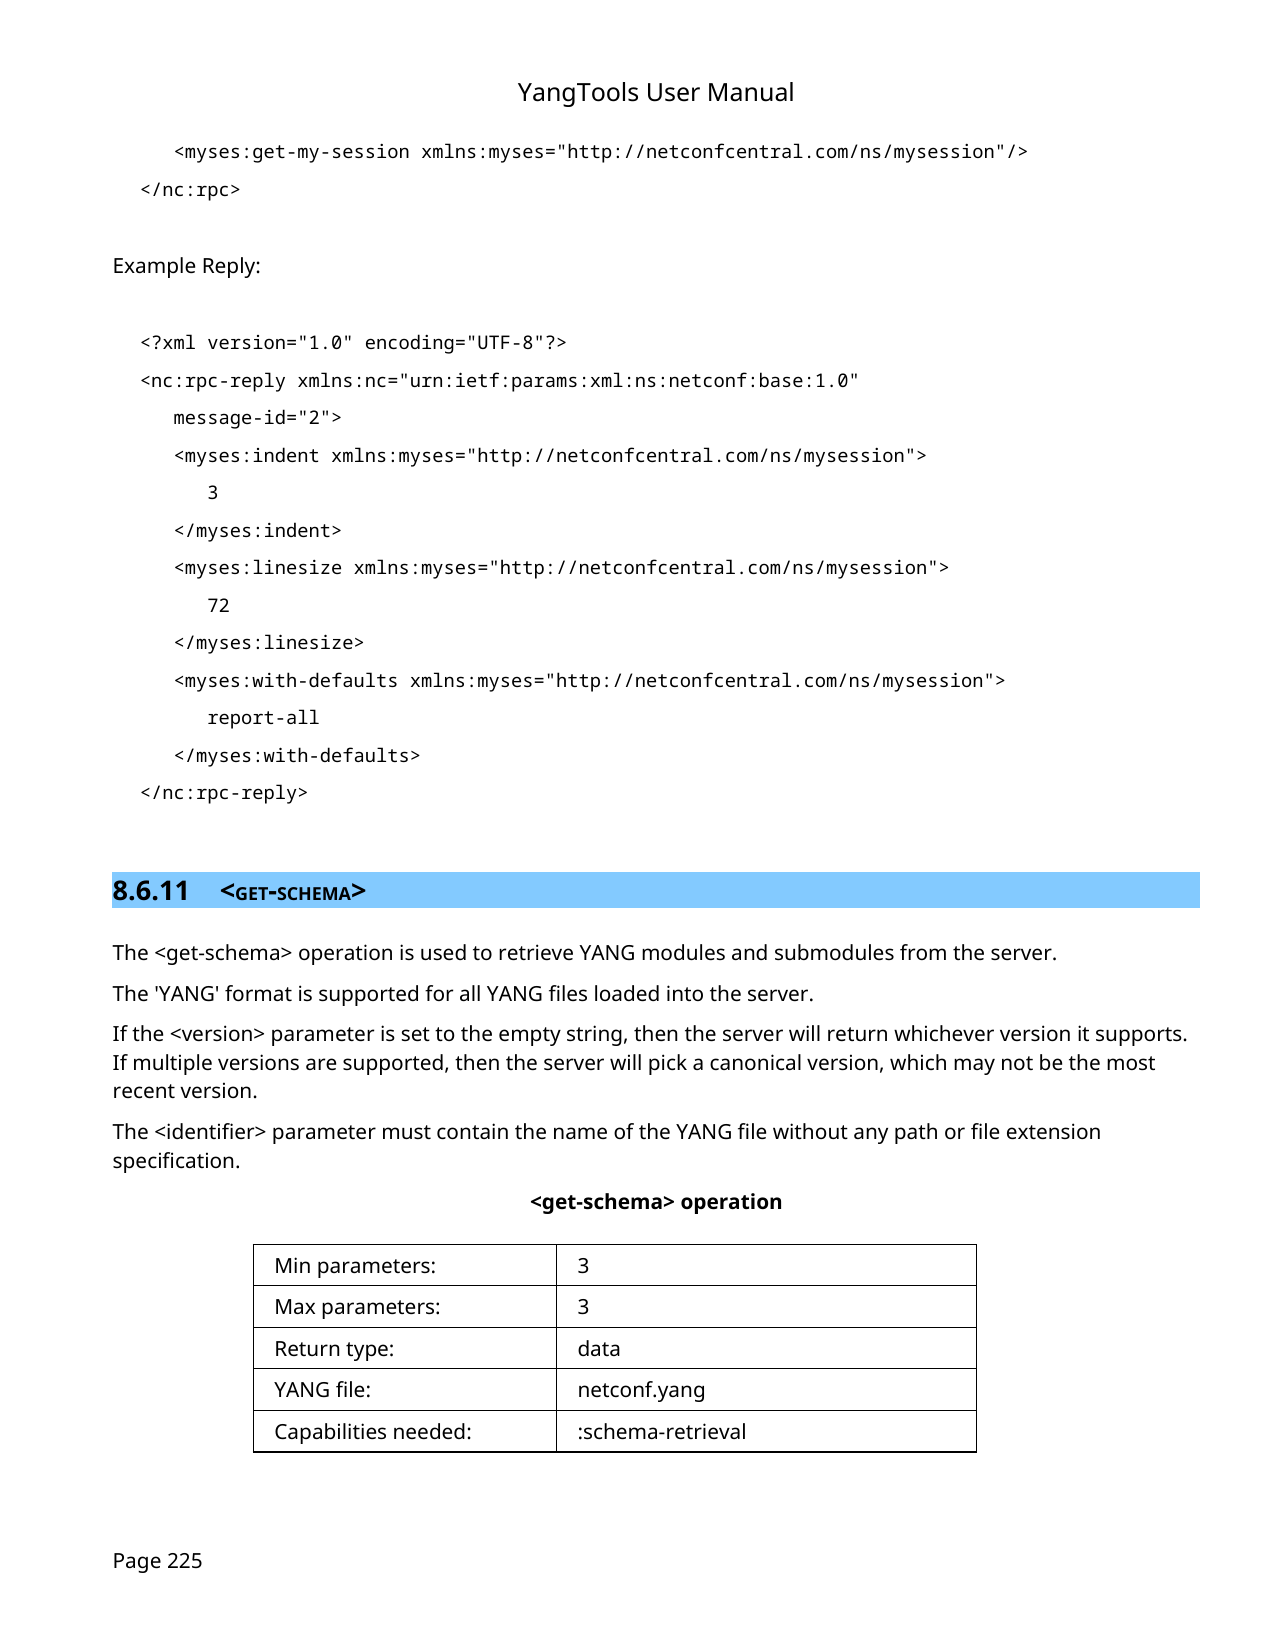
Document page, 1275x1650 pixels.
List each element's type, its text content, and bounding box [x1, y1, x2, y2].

text </myses:indent> [139, 517, 1200, 542]
text </myses:linesize> [139, 629, 1200, 655]
table_header 3 [557, 1245, 976, 1285]
subtitle <get-schema> [112, 872, 1200, 908]
text The <get-schema> operation is used to retrieve YANG modules and submodules from the server. [112, 938, 1200, 966]
text The <identifier> parameter must contain the name of the YANG file without any path or file extension specification. [112, 1117, 1200, 1174]
text Example Reply: [112, 251, 1200, 279]
table_cell data [557, 1328, 976, 1368]
table_cell Return type: [254, 1328, 556, 1368]
subtitle <get-schema> operation [127, 1187, 1185, 1215]
table_cell 3 [557, 1286, 976, 1327]
table_cell Max parameters: [254, 1286, 556, 1327]
text If the <version> parameter is set to the empty string, then the server will return whichever version it supports. If multiple versions are supported, then the server will pick a canonical version, which may not be the most recent version. [112, 1019, 1200, 1105]
text 72 [139, 592, 1200, 617]
table_cell Capabilities needed: [254, 1411, 556, 1451]
text 3 [139, 479, 1200, 505]
text <myses:get-my-session xmlns:myses="http://netconfcentral.com/ns/mysession"/> [139, 138, 1200, 164]
text <myses:with-defaults xmlns:myses="http://netconfcentral.com/ns/mysession"> [139, 667, 1200, 692]
table_cell netconf.yang [557, 1369, 976, 1410]
text </nc:rpc> [139, 176, 1200, 202]
text </nc:rpc-reply> [139, 779, 1200, 805]
text <?xml version="1.0" encoding="UTF-8"?> [139, 329, 1200, 355]
table_cell YANG file: [254, 1369, 556, 1410]
table_cell :schema-retrieval [557, 1411, 976, 1451]
text The 'YANG' format is supported for all YANG files loaded into the server. [112, 979, 1200, 1007]
table_header Min parameters: [254, 1245, 556, 1285]
text </myses:with-defaults> [139, 742, 1200, 767]
text <myses:indent xmlns:myses="http://netconfcentral.com/ns/mysession"> [139, 442, 1200, 467]
text report-all [139, 704, 1200, 730]
text <nc:rpc-reply xmlns:nc="urn:ietf:params:xml:ns:netconf:base:1.0" [139, 367, 1200, 392]
text message-id="2"> [139, 404, 1200, 430]
text <myses:linesize xmlns:myses="http://netconfcentral.com/ns/mysession"> [139, 554, 1200, 580]
